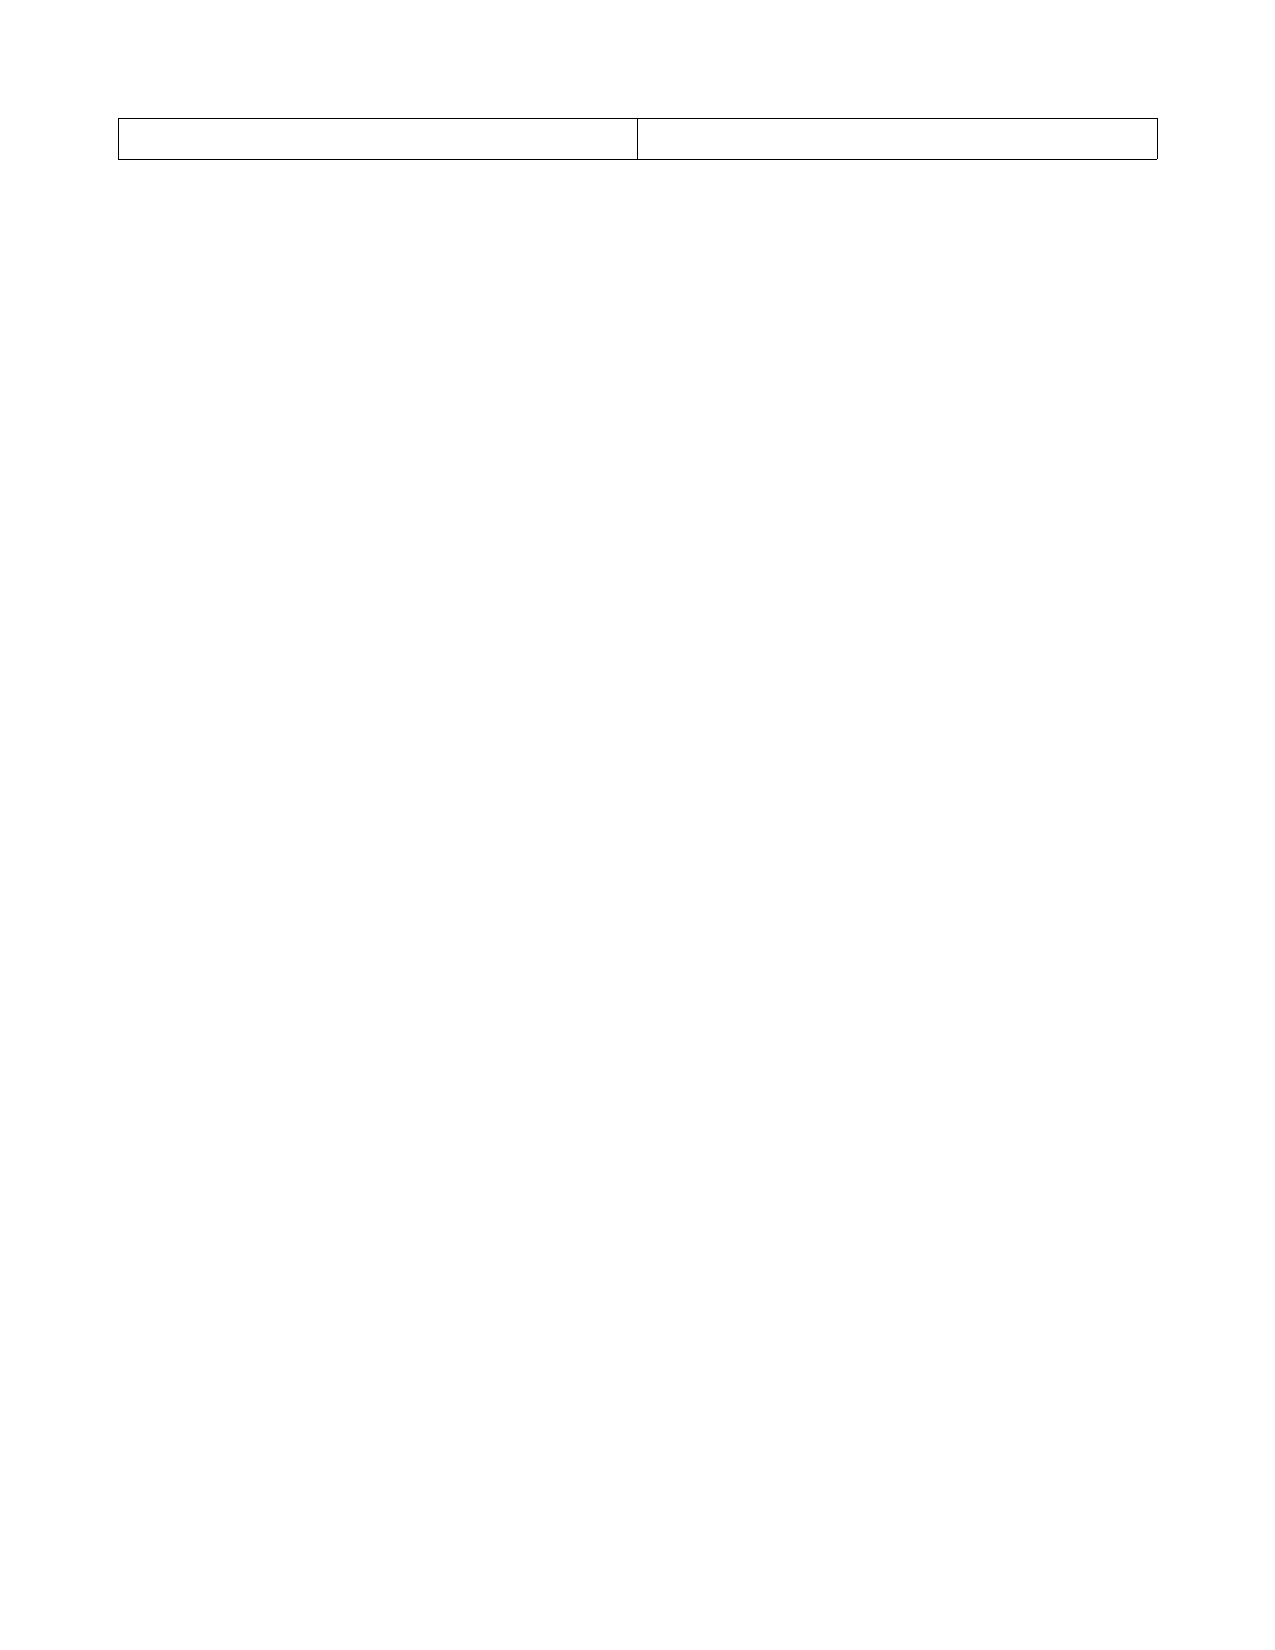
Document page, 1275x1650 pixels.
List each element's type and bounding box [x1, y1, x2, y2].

table_cell [119, 119, 637, 158]
table_cell [638, 119, 1157, 158]
